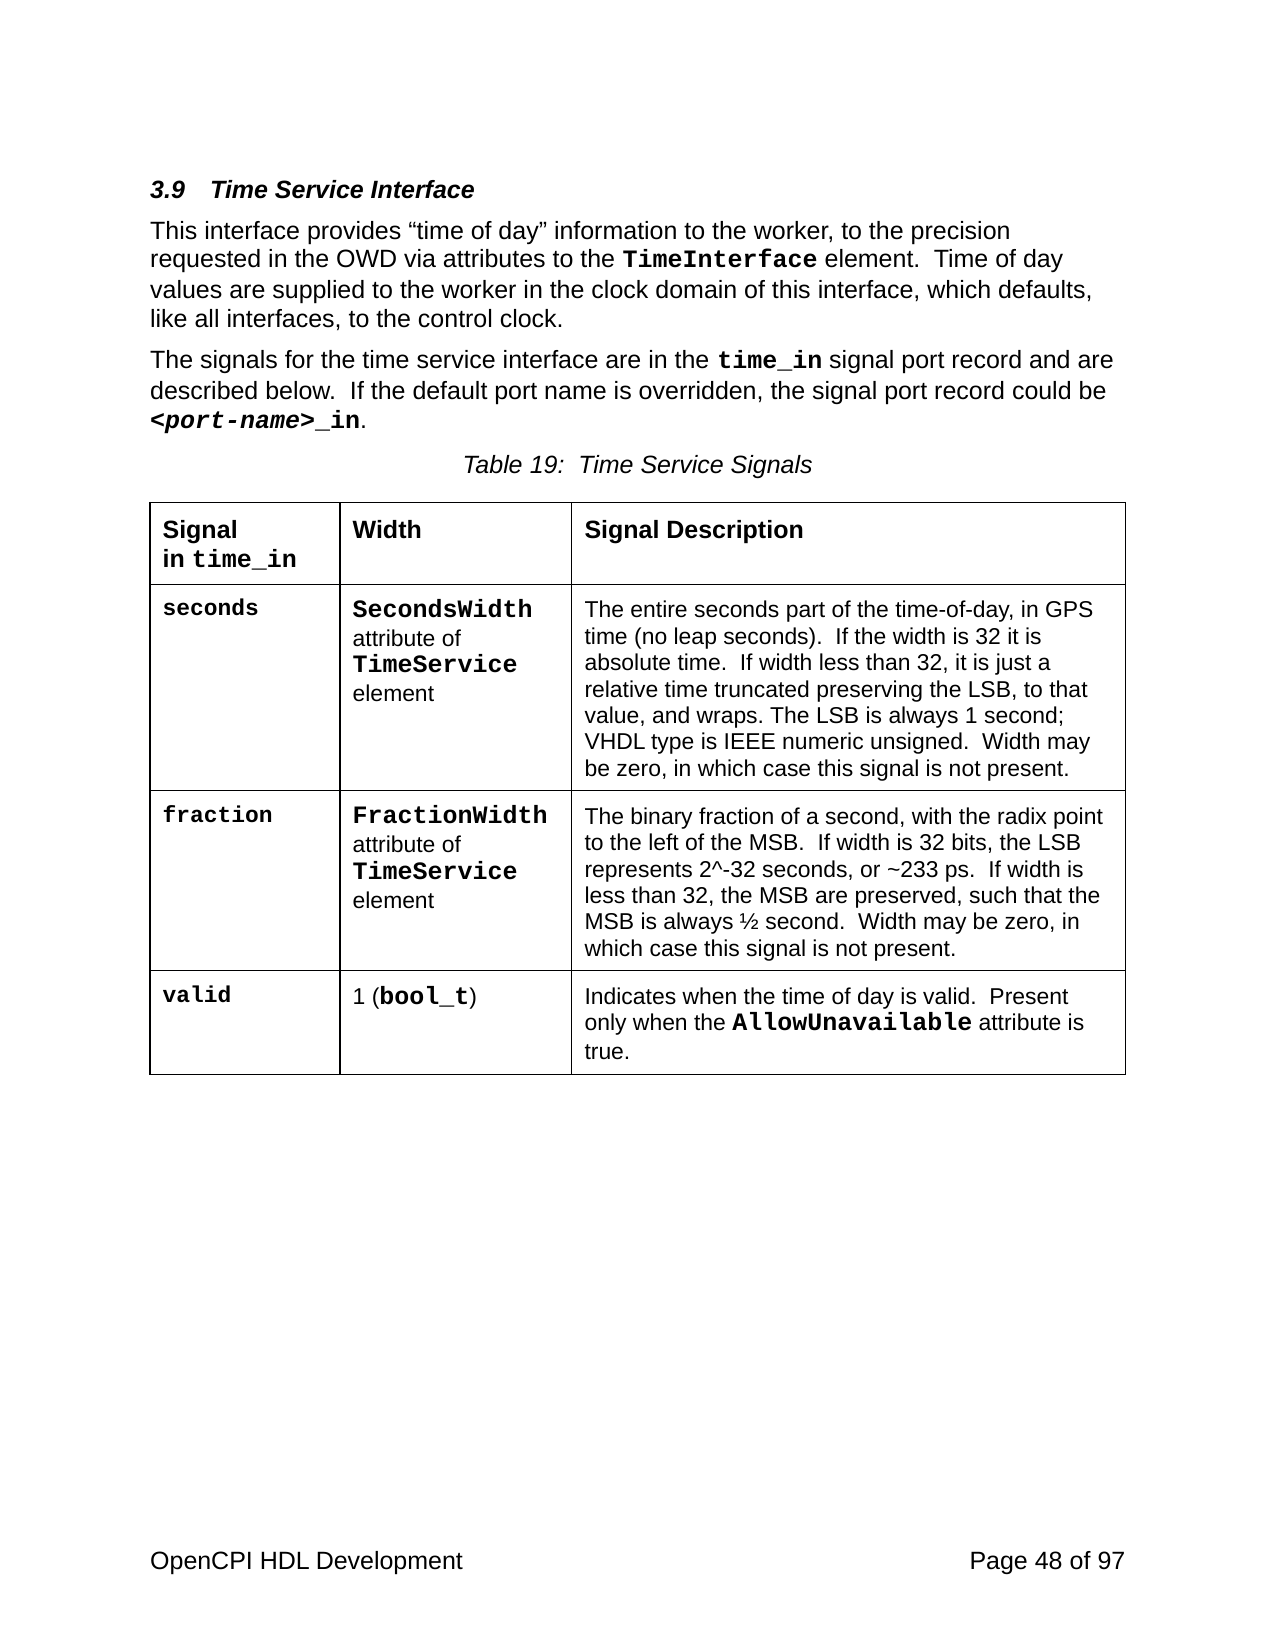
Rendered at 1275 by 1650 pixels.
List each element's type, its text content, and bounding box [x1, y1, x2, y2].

table_cell Indicates when the time of day is valid. Present only when the AllowUnavailable attribute is true. [572, 971, 1125, 1074]
table_cell fraction [151, 791, 339, 970]
subtitle Time Service Interface [150, 175, 1125, 204]
text This interface provides “time of day” information to the worker, to the precision requested in the OWD via attributes to the TimeInterface element. Time of day values are supplied to the worker in the clock domain of this interface, which defaults, like all interfaces, to the control clock. [150, 216, 1125, 333]
table_cell valid [151, 971, 339, 1074]
table_cell The binary fraction of a second, with the radix point to the left of the MSB. If width is 32 bits, the LSB represents 2^-32 seconds, or ~233 ps. If width is less than 32, the MSB are preserved, such that the MSB is always ½ second. Width may be zero, in which case this signal is not present. [572, 791, 1125, 970]
text The signals for the time service interface are in the time_in signal port record and are described below. If the default port name is overridden, the signal port record could be <port-name>_in. [150, 345, 1125, 436]
table_header Width [341, 503, 571, 583]
table_cell The entire seconds part of the time-of-day, in GPS time (no leap seconds). If the width is 32 it is absolute time. If width less than 32, it is just a relative time truncated preserving the LSB, to that value, and wraps. The LSB is always 1 second; VHDL type is IEEE numeric unsigned. Width may be zero, in which case this signal is not present. [572, 585, 1125, 790]
text Table 19: Time Service Signals [150, 451, 1125, 479]
table_cell FractionWidth attribute of TimeService element [341, 791, 571, 970]
table_header Signal Description [572, 503, 1125, 583]
table_cell seconds [151, 585, 339, 790]
table_cell 1 (bool_t) [341, 971, 571, 1074]
table_cell SecondsWidth attribute of TimeService element [341, 585, 571, 790]
table_header Signal in time_in [151, 503, 339, 583]
